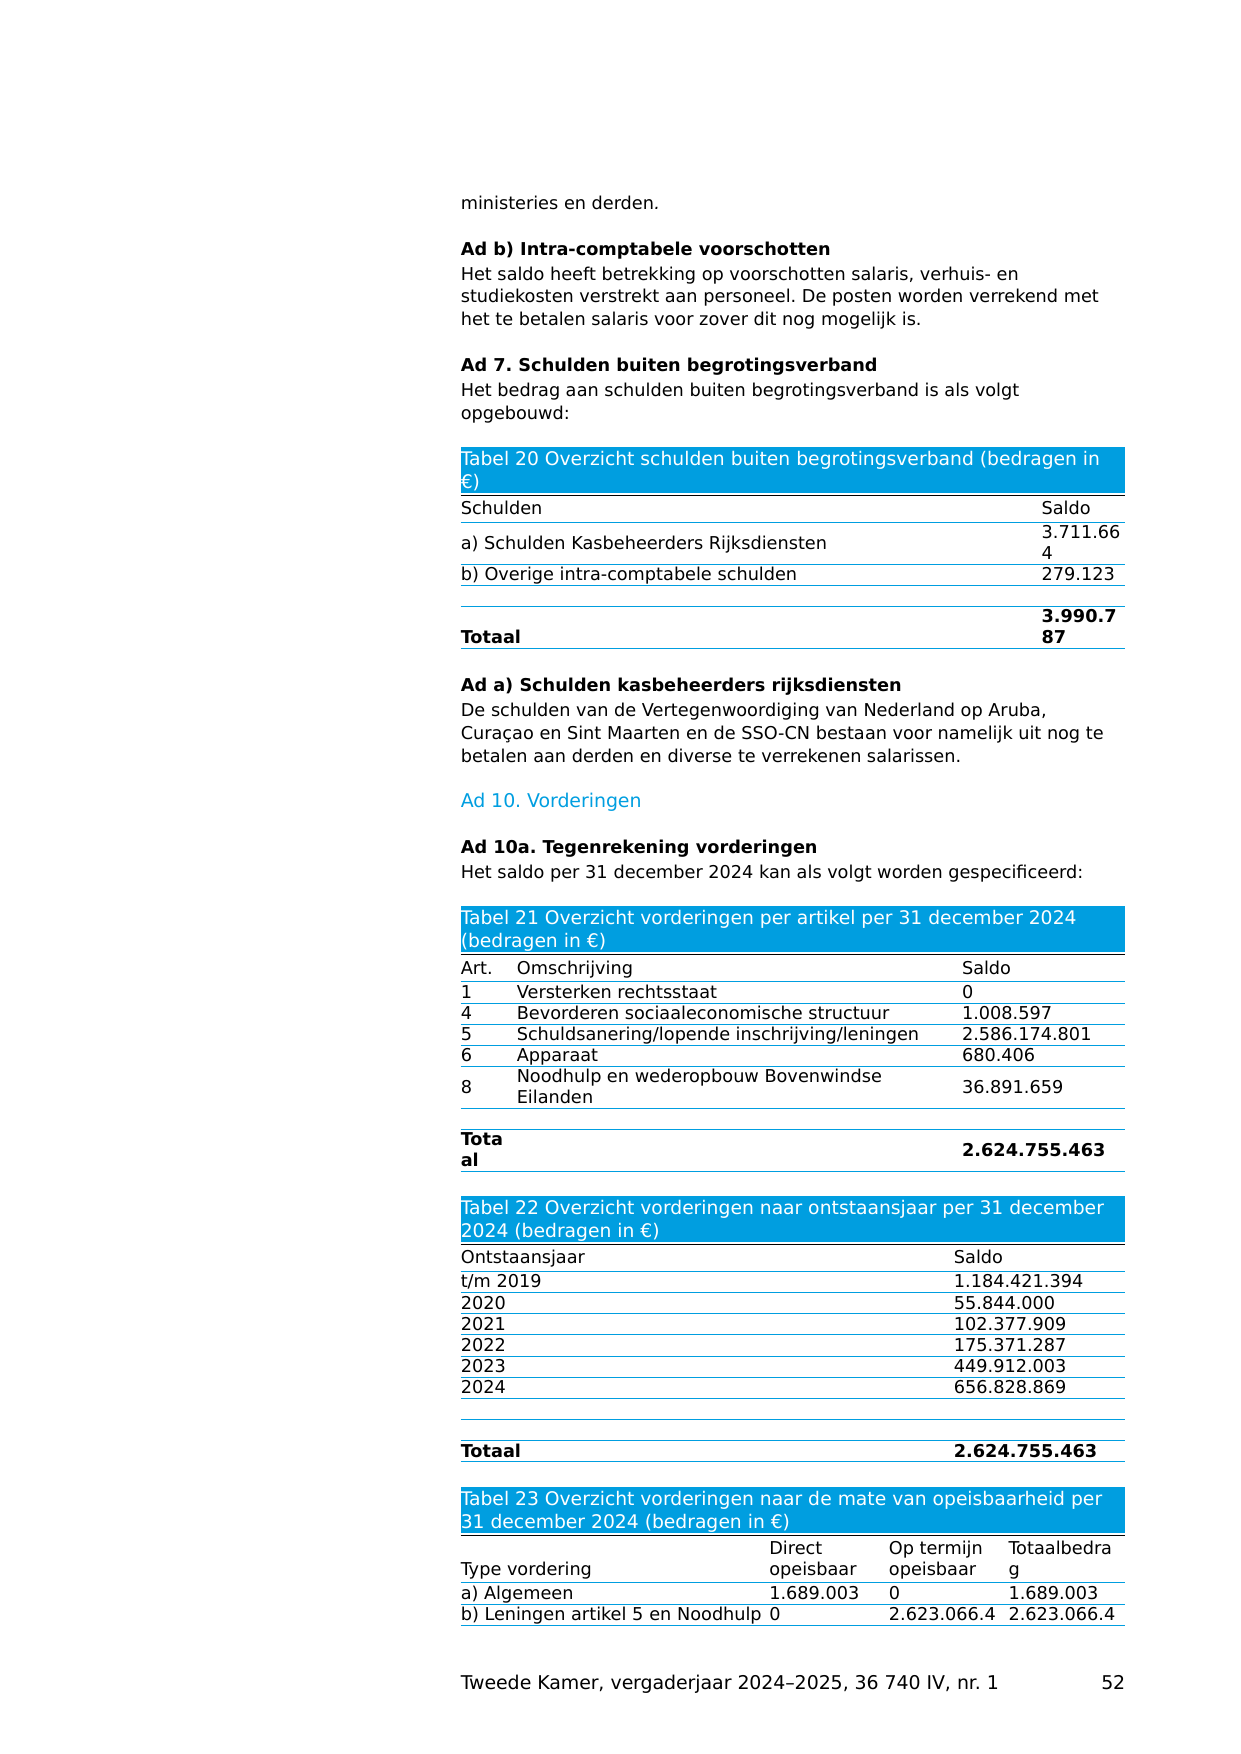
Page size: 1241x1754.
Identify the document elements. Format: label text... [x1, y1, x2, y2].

table_cell [951, 1399, 1125, 1419]
table_cell [461, 1109, 514, 1129]
table_cell Totaal [461, 607, 1038, 648]
table_cell 36.891.659 [959, 1067, 1125, 1108]
table_cell Op termijn opeisbaar [886, 1536, 1005, 1582]
title Ad 10. Vorderingen [461, 790, 1125, 812]
text Het saldo per 31 december 2024 kan als volgt worden gespecificeerd: [461, 861, 1125, 883]
table_cell Art. [461, 955, 514, 981]
table_cell Bevorderen sociaaleconomische structuur [514, 1004, 959, 1023]
table_cell [514, 1130, 959, 1171]
table_cell Saldo [1039, 496, 1125, 522]
table_cell 102.377.909 [951, 1314, 1125, 1334]
table_cell [959, 1109, 1125, 1129]
table_cell 1.008.597 [959, 1004, 1125, 1023]
table_cell 1.689.003 [766, 1583, 886, 1603]
table_cell 449.912.003 [951, 1357, 1125, 1377]
table_cell 2.624.755.463 [951, 1441, 1125, 1461]
table_cell Schulden [461, 496, 1038, 522]
table_cell 6 [461, 1046, 514, 1066]
table_cell b) Overige intra-comptabele schulden [461, 565, 1038, 585]
table_cell Noodhulp en wederopbouw Bovenwindse Eilanden [514, 1067, 959, 1108]
table_cell [461, 1420, 951, 1440]
table_cell 2021 [461, 1314, 951, 1334]
table_cell [951, 1420, 1125, 1440]
table_cell 0 [886, 1583, 1005, 1603]
table_cell Type vordering [461, 1536, 766, 1582]
table_cell 0 [766, 1605, 886, 1624]
text Het bedrag aan schulden buiten begrotingsverband is als volgt opgebouwd: [461, 378, 1125, 424]
table_cell [461, 586, 1038, 606]
table_cell Versterken rechtsstaat [514, 982, 959, 1002]
text Ad 7. Schulden buiten begrotingsverband [461, 353, 1125, 376]
table_cell 1 [461, 982, 514, 1002]
table_cell 2020 [461, 1293, 951, 1313]
table_cell Ontstaansjaar [461, 1245, 951, 1271]
table_cell 55.844.000 [951, 1293, 1125, 1313]
table_cell Saldo [951, 1245, 1125, 1271]
table_cell 2022 [461, 1335, 951, 1356]
table_cell 5 [461, 1025, 514, 1045]
table_cell 2.624.755.463 [959, 1130, 1125, 1171]
table_cell Omschrijving [514, 955, 959, 981]
table_cell 4 [461, 1004, 514, 1023]
table_cell 3.990.787 [1039, 607, 1125, 648]
table_cell [1039, 586, 1125, 606]
table_cell 2023 [461, 1357, 951, 1377]
table_cell 2024 [461, 1378, 951, 1398]
table_cell a) Schulden Kasbeheerders Rijksdiensten [461, 523, 1038, 564]
text Ad a) Schulden kasbeheerders rijksdiensten [461, 673, 1125, 696]
table_cell Totaal [461, 1441, 951, 1461]
table_cell 279.123 [1039, 565, 1125, 585]
text Ad b) Intra-comptabele voorschotten [461, 237, 1125, 259]
table_cell Saldo [959, 955, 1125, 981]
table_cell 1.184.421.394 [951, 1272, 1125, 1292]
table_cell 1.689.003 [1005, 1583, 1125, 1603]
table_cell 175.371.287 [951, 1335, 1125, 1356]
table_cell a) Algemeen [461, 1583, 766, 1603]
text Het saldo heeft betrekking op voorschotten salaris, verhuis- en studiekosten verstrekt aan personeel. De posten worden verrekend met het te betalen salaris voor zover dit nog mogelijk is. [461, 262, 1125, 330]
table_cell b) Leningen artikel 5 en Noodhulp [461, 1605, 766, 1624]
text De schulden van de Vertegenwoordiging van Nederland op Aruba, Curaçao en Sint Maarten en de SSO-CN bestaan voor namelijk uit nog te betalen aan derden en diverse te verrekenen salarissen. [461, 698, 1125, 767]
table_cell 8 [461, 1067, 514, 1108]
table_cell [461, 1399, 951, 1419]
table_cell 2.586.174.801 [959, 1025, 1125, 1045]
table_cell Schuldsanering/lopende inschrijving/leningen [514, 1025, 959, 1045]
table_cell 3.711.664 [1039, 523, 1125, 564]
text Ad 10a. Tegenrekening vorderingen [461, 836, 1125, 858]
table_cell t/m 2019 [461, 1272, 951, 1292]
table_cell 2.623.066.4 [1005, 1605, 1125, 1624]
table_cell [514, 1109, 959, 1129]
table_cell Direct opeisbaar [766, 1536, 886, 1582]
table_cell Totaalbedrag [1005, 1536, 1125, 1582]
table_cell 656.828.869 [951, 1378, 1125, 1398]
table_cell 2.623.066.4 [886, 1605, 1005, 1624]
table_cell Totaal [461, 1130, 514, 1171]
table_cell Apparaat [514, 1046, 959, 1066]
table_cell 0 [959, 982, 1125, 1002]
text ministeries en derden. [461, 191, 1125, 214]
table_cell 680.406 [959, 1046, 1125, 1066]
